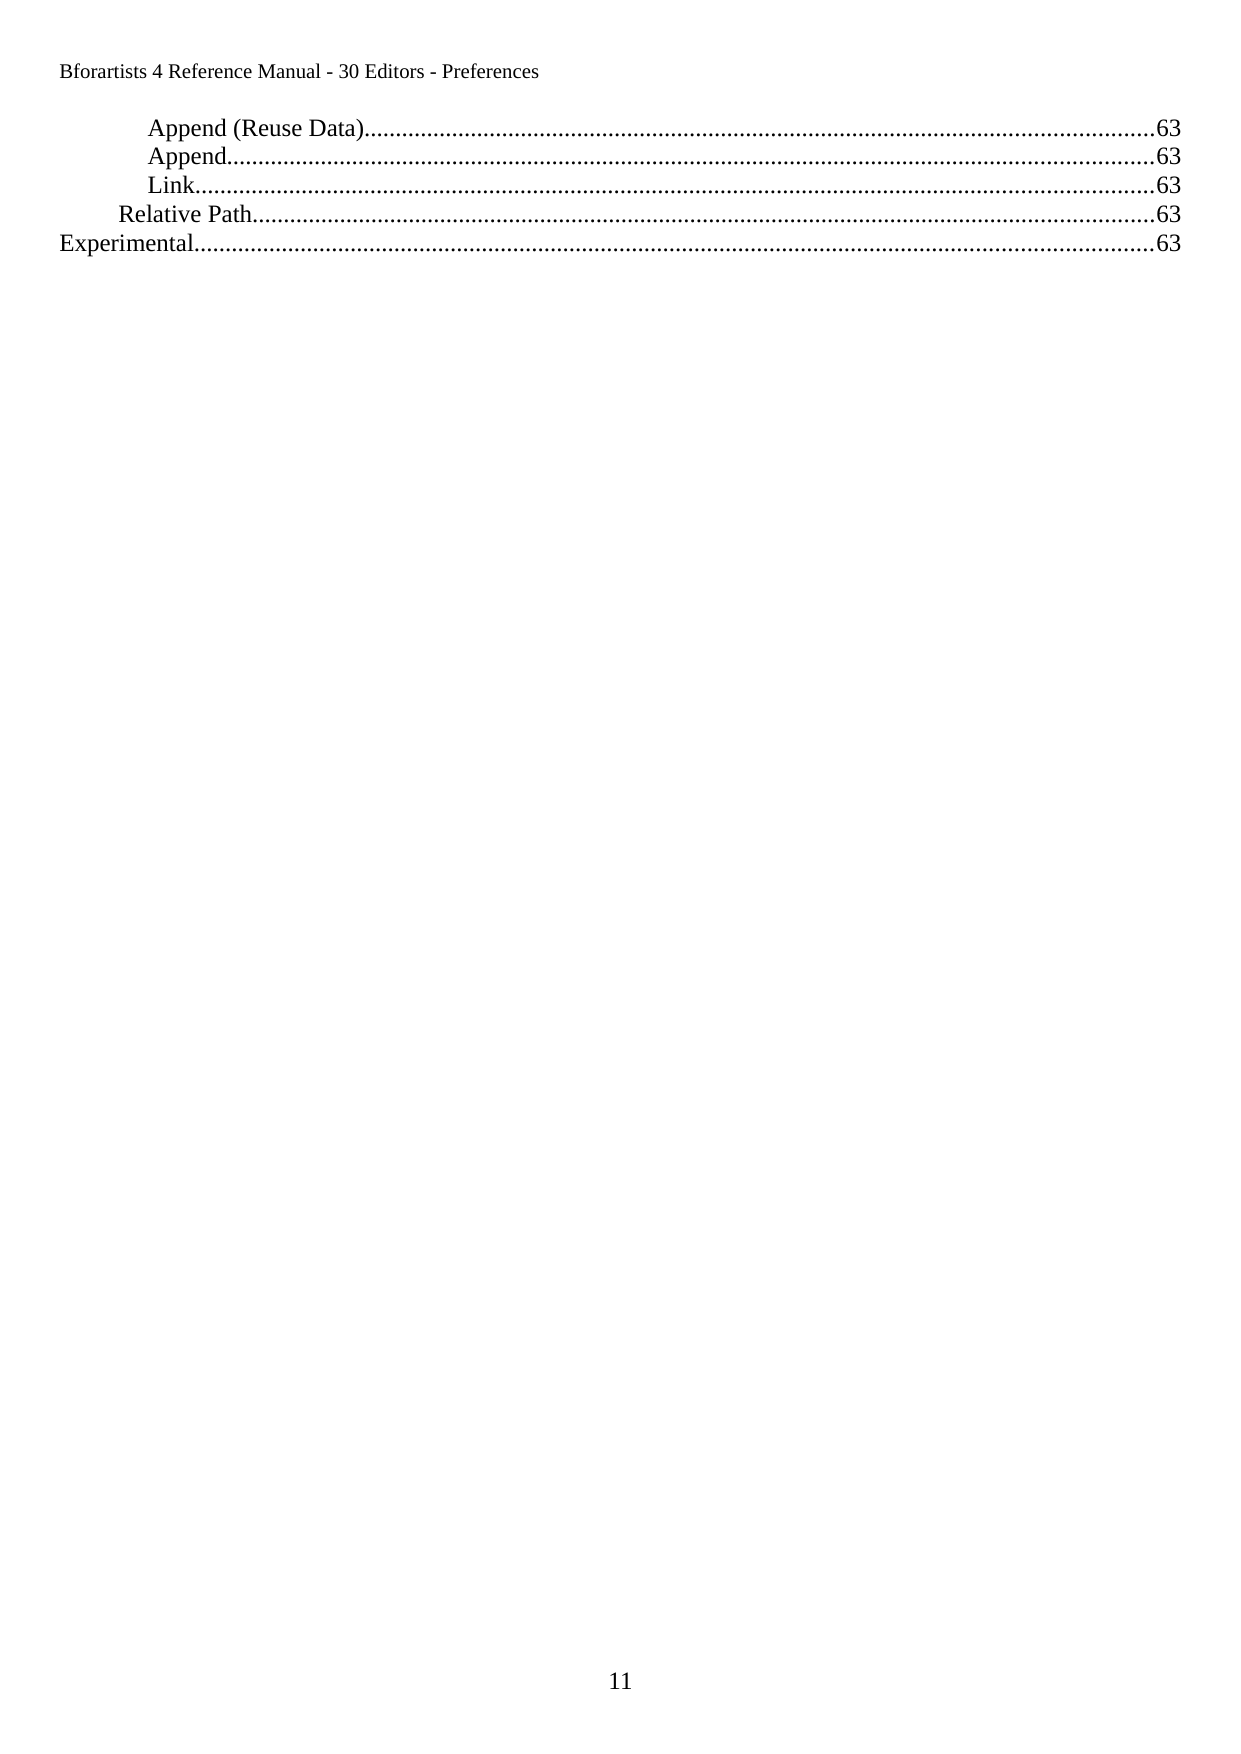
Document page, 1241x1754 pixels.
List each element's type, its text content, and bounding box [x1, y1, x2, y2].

text Append 63 [147, 141, 1181, 170]
text Experimental 63 [59, 228, 1181, 256]
text Relative Path 63 [118, 199, 1181, 228]
text Link 63 [147, 170, 1181, 199]
text Append (Reuse Data) 63 [147, 113, 1181, 141]
